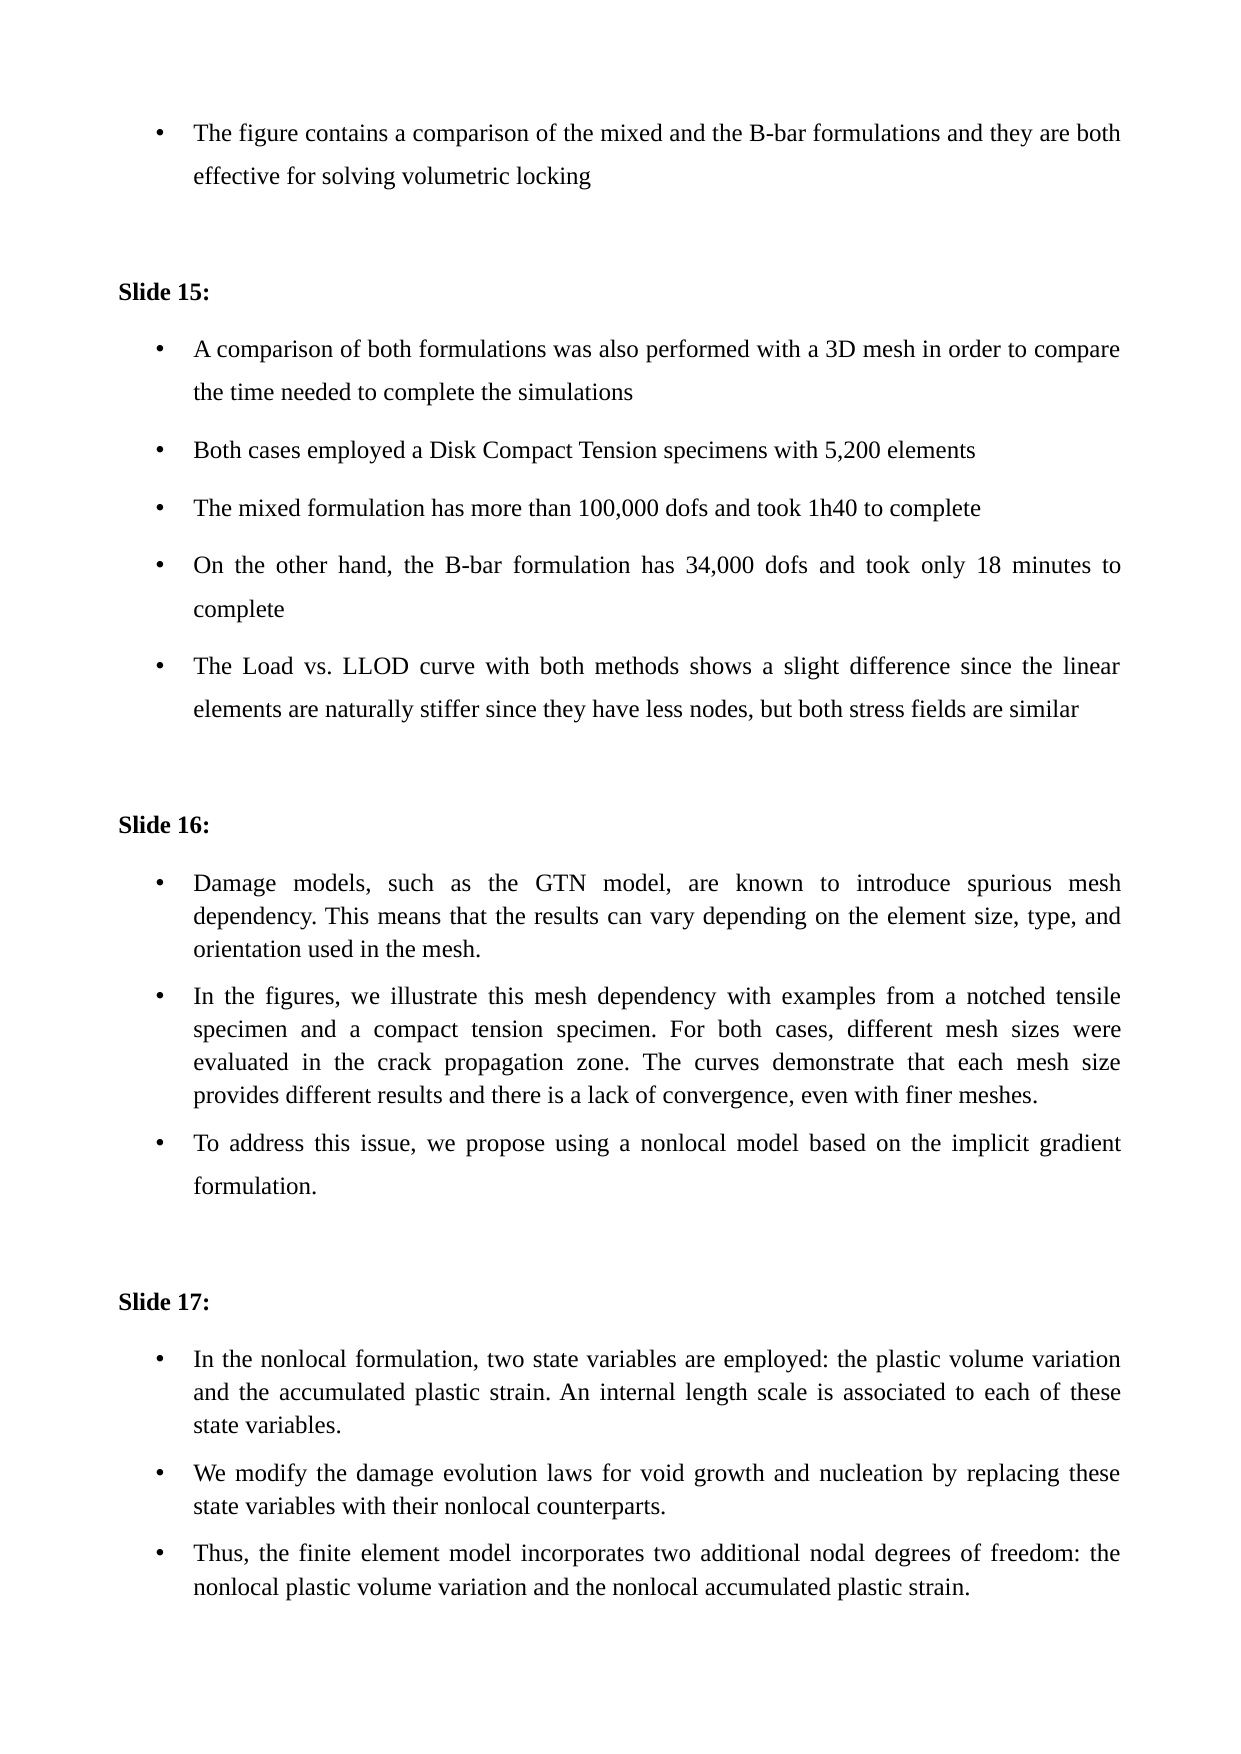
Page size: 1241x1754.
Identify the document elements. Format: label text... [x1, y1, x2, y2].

list In the nonlocal formulation, two state variables are employed: the plastic volume variation and the accumulated plastic strain. An internal length scale is associated to each of these state variables. [156, 1344, 1122, 1439]
list To address this issue, we propose using a nonlocal model based on the implicit gradient formulation. [156, 1128, 1122, 1200]
list We modify the damage evolution laws for void growth and nucleation by replacing these state variables with their nonlocal counterparts. [156, 1458, 1122, 1520]
text Slide 16: [118, 810, 1122, 839]
list On the other hand, the B-bar formulation has 34,000 dofs and took only 18 minutes to complete [156, 551, 1122, 622]
list Damage models, such as the GTN model, are known to introduce spurious mesh dependency. This means that the results can vary depending on the element size, type, and orientation used in the mesh. [156, 868, 1122, 962]
text Slide 17: [118, 1287, 1122, 1315]
text Slide 15: [118, 277, 1122, 305]
list Both cases employed a Disk Compact Tension specimens with 5,200 elements [156, 435, 1122, 464]
list A comparison of both formulations was also performed with a 3D mesh in order to compare the time needed to complete the simulations [156, 334, 1122, 406]
list The mixed formulation has more than 100,000 dofs and took 1h40 to complete [156, 493, 1122, 522]
list The figure contains a comparison of the mixed and the B-bar formulations and they are both effective for solving volumetric locking [156, 118, 1122, 190]
list In the figures, we illustrate this mesh dependency with examples from a notched tensile specimen and a compact tension specimen. For both cases, different mesh sizes were evaluated in the crack propagation zone. The curves demonstrate that each mesh size provides different results and there is a lack of convergence, even with finer meshes. [156, 981, 1122, 1109]
list The Load vs. LLOD curve with both methods shows a slight difference since the linear elements are naturally stiffer since they have less nodes, but both stress fields are similar [156, 651, 1122, 723]
list Thus, the finite element model incorporates two additional nodal degrees of freedom: the nonlocal plastic volume variation and the nonlocal accumulated plastic strain. [156, 1538, 1122, 1600]
